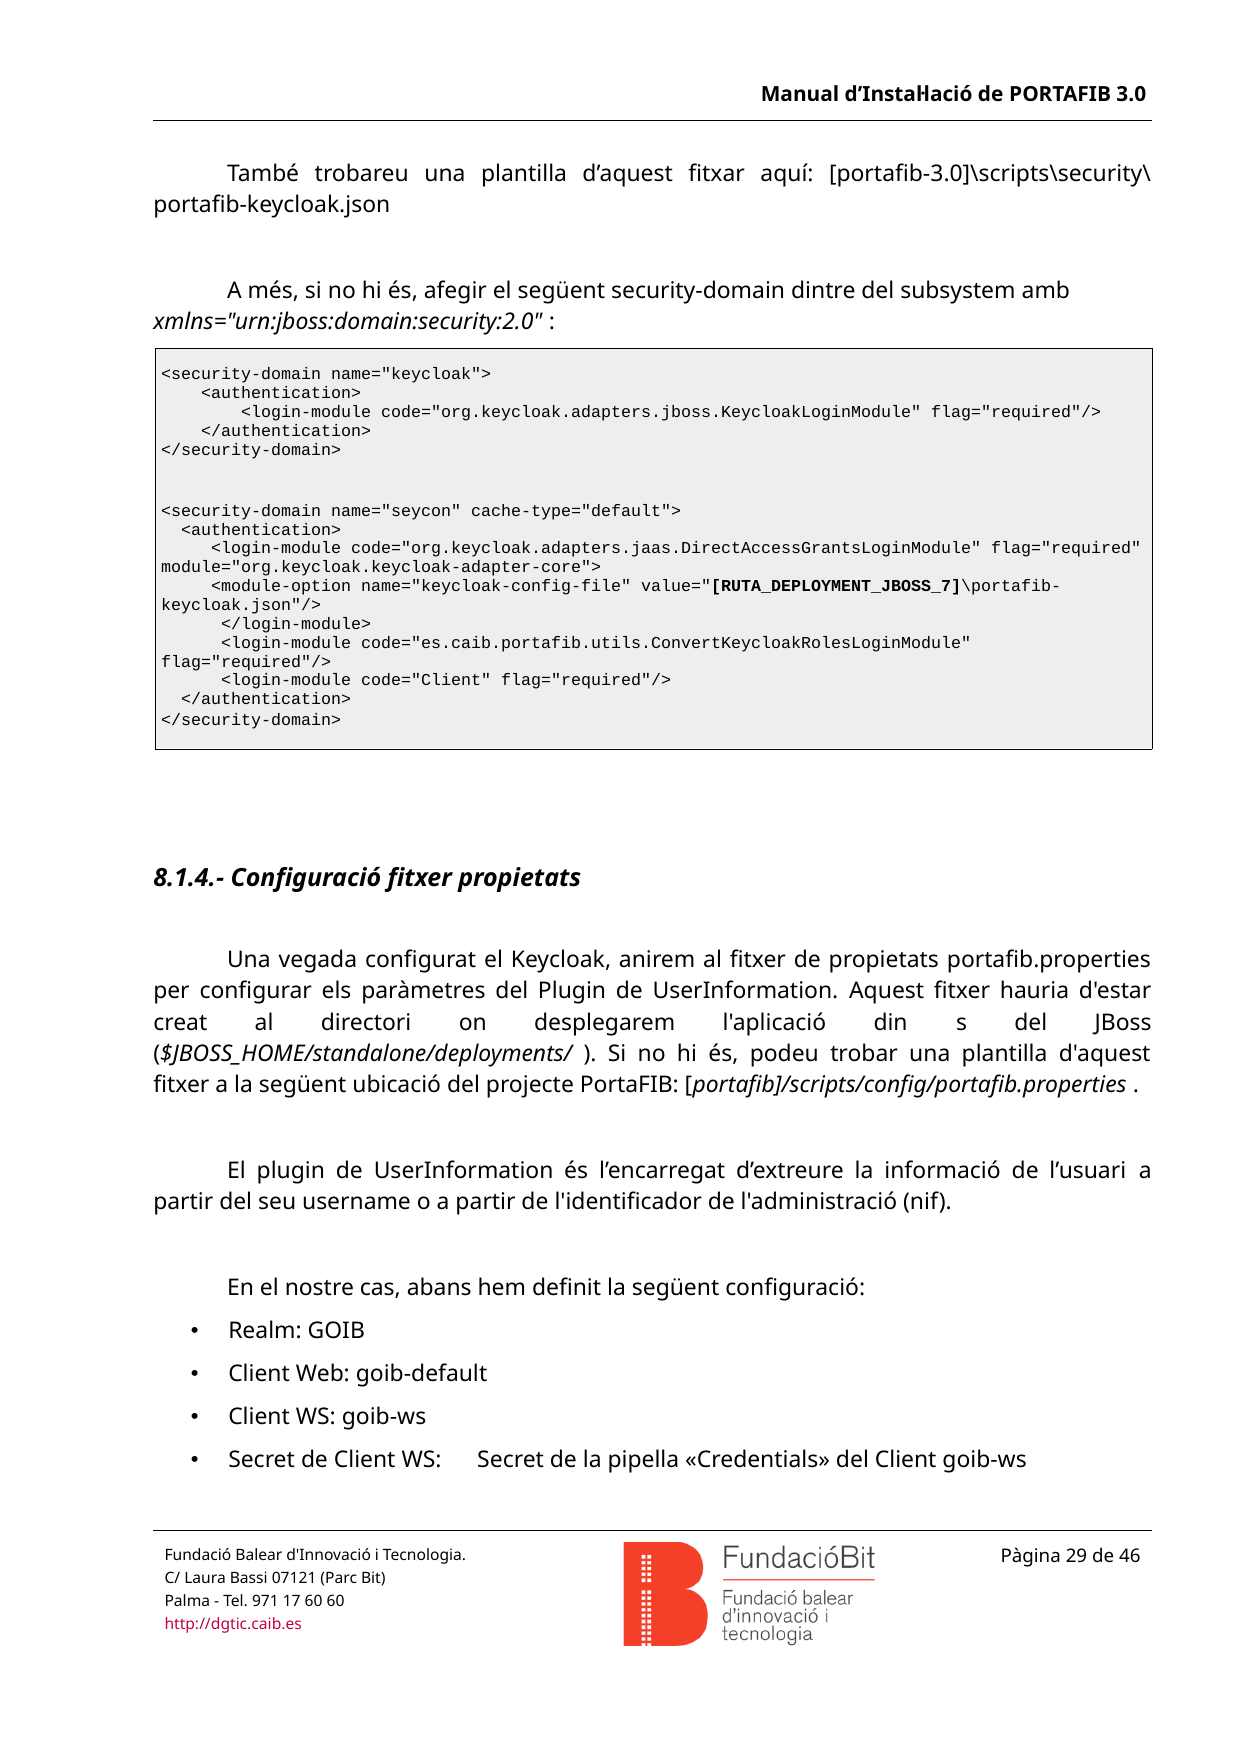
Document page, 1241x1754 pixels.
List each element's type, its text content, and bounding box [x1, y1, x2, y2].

list Secret de Client WS: Secret de la pipella «Credentials» del Client goib-ws [191, 1443, 1152, 1474]
text El plugin de UserInformation és l’encarregat d’extreure la informació de l’usuari a partir del seu username o a partir de l'identificador de l'administració (nif). [153, 1154, 1152, 1216]
list Realm: GOIB [191, 1314, 1152, 1346]
list Client Web: goib-default [191, 1357, 1152, 1388]
text Una vegada configurat el Keycloak, anirem al fitxer de propietats portafib.properties per configurar els paràmetres del Plugin de UserInformation. Aquest fitxer hauria d'estar creat al directori on desplegarem l'aplicació din s del JBoss ($JBOSS_HOME/standalone/deployments/ ). Si no hi és, podeu trobar una plantilla d'aquest fitxer a la següent ubicació del projecte PortaFIB: [portafib]/scripts/config/portafib.properties . [153, 943, 1152, 1099]
table_header <security-domain name="keycloak"> <authentication> <login-module code="org.keycloak.adapters.jboss.KeycloakLoginModule" flag="required"/> </authentication> </security-domain> <security-domain name="seycon" cache-type="default"> <authentication> <login-module code="org.keycloak.adapters.jaas.DirectAccessGrantsLoginModule" flag="required" module="org.keycloak.keycloak-adapter-core"> <module-option name="keycloak-config-file" value="[RUTA_DEPLOYMENT_JBOSS_7]\portafib-keycloak.json"/> </login-module> <login-module code="es.caib.portafib.utils.ConvertKeycloakRolesLoginModule" flag="required"/> <login-module code="Client" flag="required"/> </authentication> </security-domain> [156, 349, 1152, 748]
picture [623, 1542, 875, 1646]
text En el nostre cas, abans hem definit la següent configuració: [153, 1271, 1152, 1302]
text També trobareu una plantilla d’aquest fitxar aquí: [portafib-3.0]\scripts\security\portafib-keycloak.json [153, 156, 1152, 219]
text A més, si no hi és, afegir el següent security-domain dintre del subsystem amb xmlns="urn:jboss:domain:security:2.0" : [153, 274, 1152, 336]
subtitle Configuració fitxer propietats [153, 859, 1152, 894]
list Client WS: goib-ws [191, 1400, 1152, 1432]
